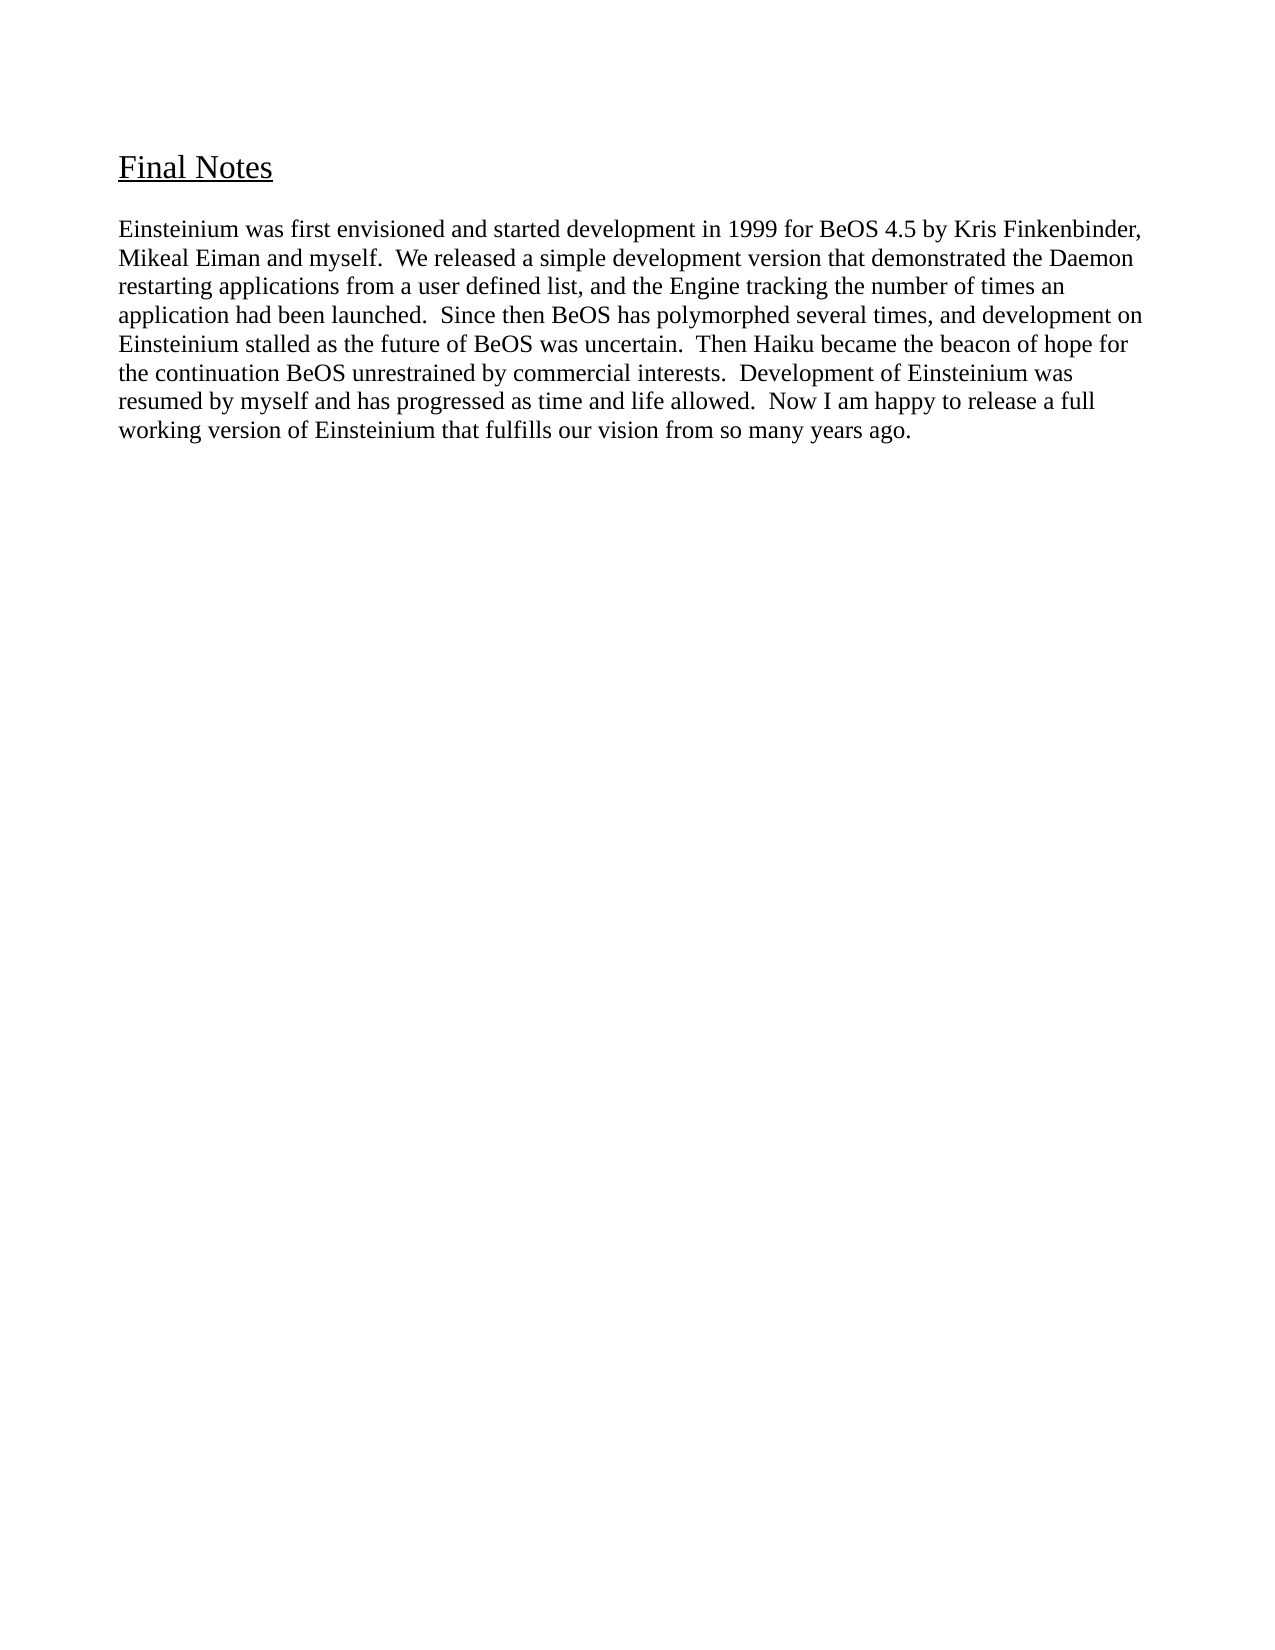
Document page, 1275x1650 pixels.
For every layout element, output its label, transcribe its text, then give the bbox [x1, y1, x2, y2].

text Final Notes [118, 147, 1157, 185]
text Einsteinium was first envisioned and started development in 1999 for BeOS 4.5 by Kris Finkenbinder, Mikeal Eiman and myself. We released a simple development version that demonstrated the Daemon restarting applications from a user defined list, and the Engine tracking the number of times an application had been launched. Since then BeOS has polymorphed several times, and development on Einsteinium stalled as the future of BeOS was uncertain. Then Haiku became the beacon of hope for the continuation BeOS unrestrained by commercial interests. Development of Einsteinium was resumed by myself and has progressed as time and life allowed. Now I am happy to release a full working version of Einsteinium that fulfills our vision from so many years ago. [118, 214, 1157, 444]
